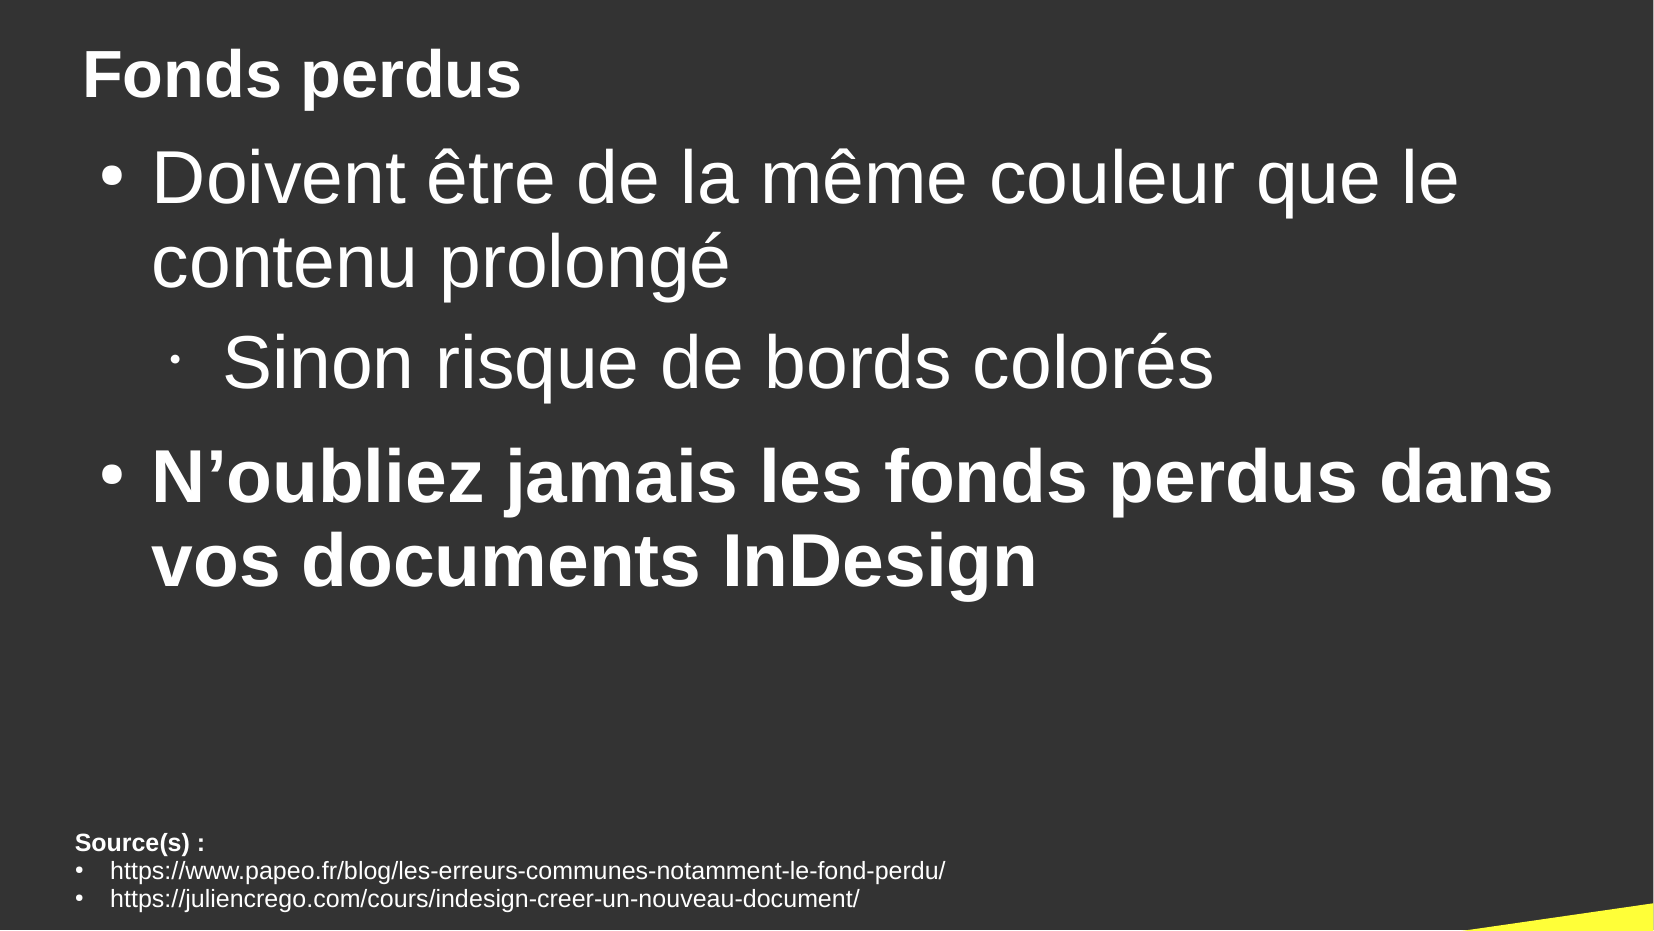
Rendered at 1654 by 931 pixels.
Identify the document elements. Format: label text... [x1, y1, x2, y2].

text_box Source(s) : https://www.papeo.fr/blog/les-erreurs-communes-notamment-le-fond-perdu/ https://juliencrego.com/cours/indesign-creer-un-nouveau-document/ [60, 821, 1546, 921]
title Fonds perdus [82, 37, 1571, 122]
list Doivent être de la même couleur que le contenu prolongé Sinon risque de bords colorés N’oubliez jamais les fonds perdus dans vos documents InDesign [80, 135, 1620, 777]
text_box [1461, 903, 1654, 931]
